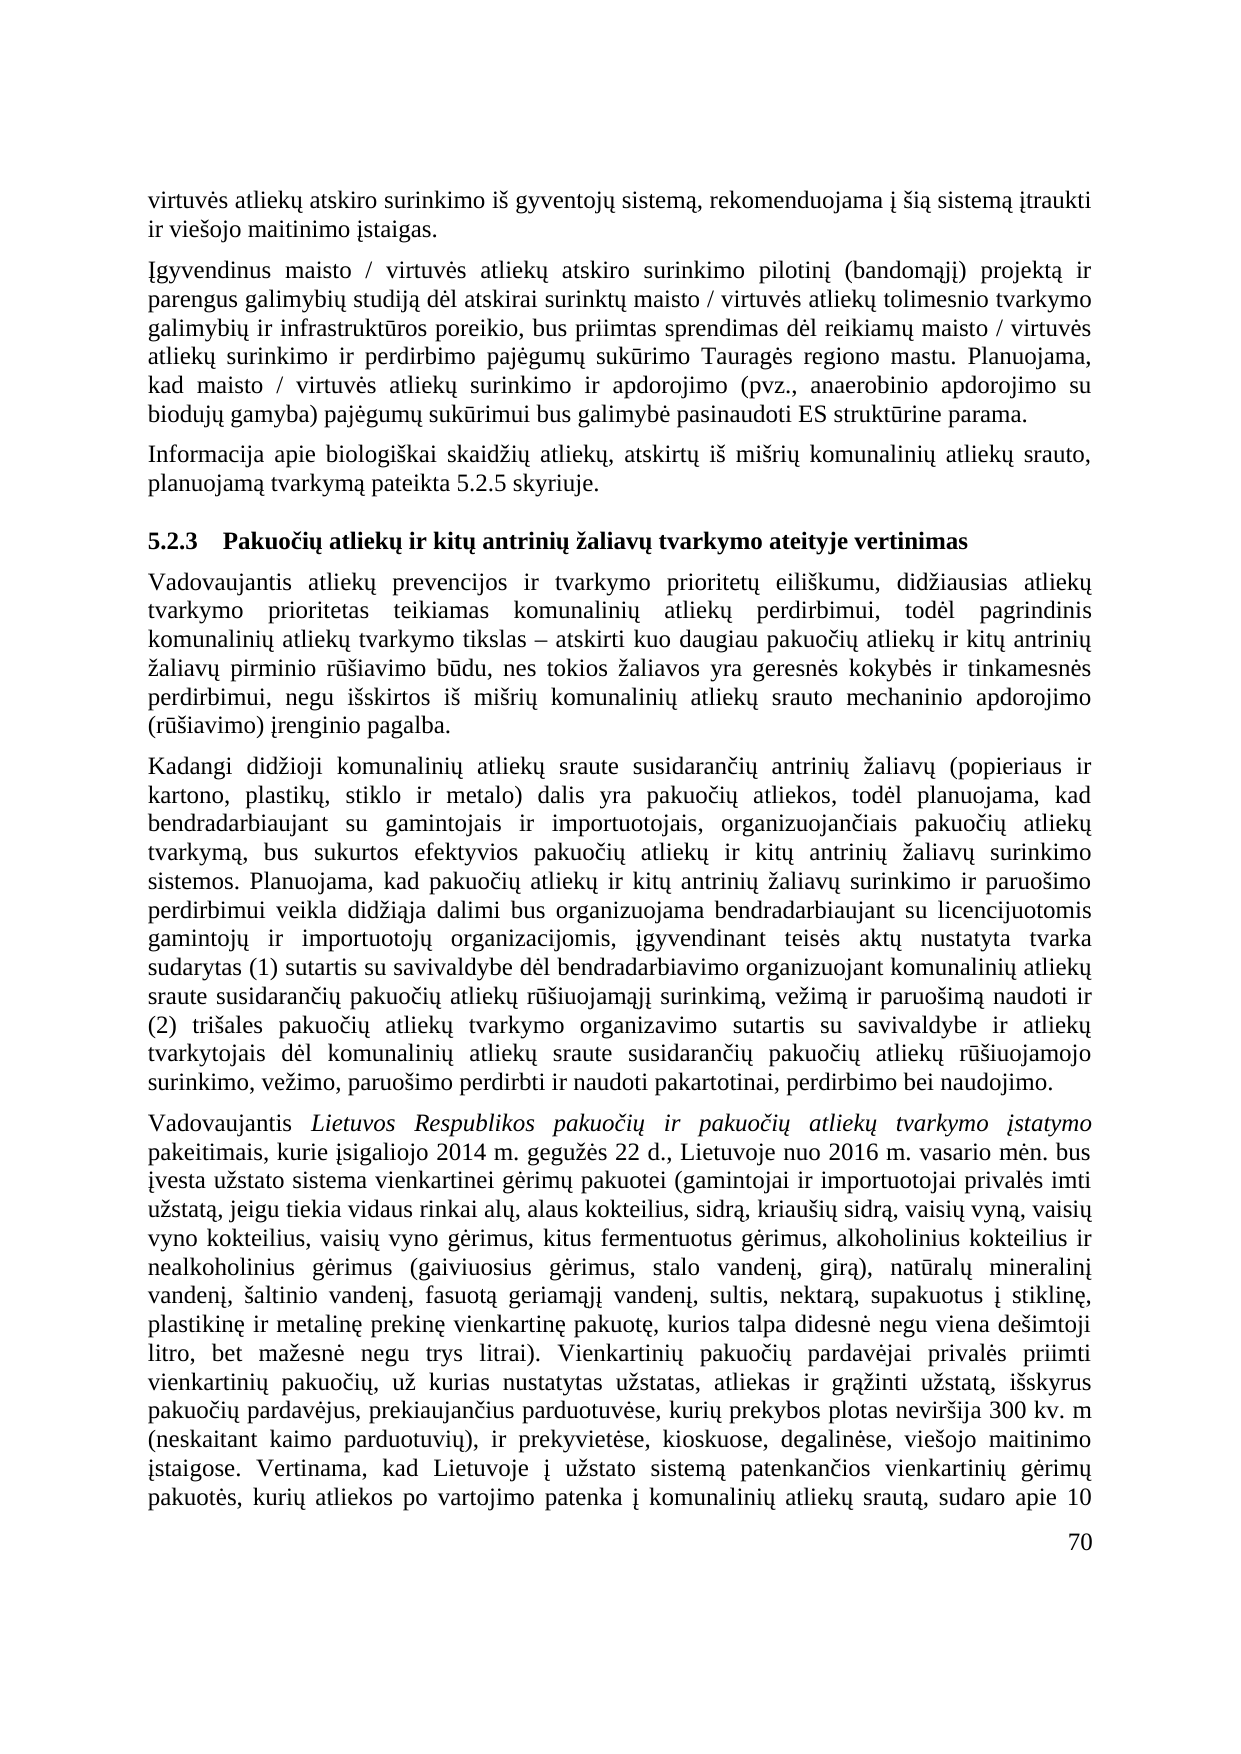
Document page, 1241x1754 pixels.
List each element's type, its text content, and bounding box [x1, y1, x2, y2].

text Įgyvendinus maisto / virtuvės atliekų atskiro surinkimo pilotinį (bandomąjį) projektą ir parengus galimybių studiją dėl atskirai surinktų maisto / virtuvės atliekų tolimesnio tvarkymo galimybių ir infrastruktūros poreikio, bus priimtas sprendimas dėl reikiamų maisto / virtuvės atliekų surinkimo ir perdirbimo pajėgumų sukūrimo Tauragės regiono mastu. Planuojama, kad maisto / virtuvės atliekų surinkimo ir apdorojimo (pvz., anaerobinio apdorojimo su biodujų gamyba) pajėgumų sukūrimui bus galimybė pasinaudoti ES struktūrine parama. [148, 255, 1092, 428]
text Vadovaujantis atliekų prevencijos ir tvarkymo prioritetų eiliškumu, didžiausias atliekų tvarkymo prioritetas teikiamas komunalinių atliekų perdirbimui, todėl pagrindinis komunalinių atliekų tvarkymo tikslas – atskirti kuo daugiau pakuočių atliekų ir kitų antrinių žaliavų pirminio rūšiavimo būdu, nes tokios žaliavos yra geresnės kokybės ir tinkamesnės perdirbimui, negu išskirtos iš mišrių komunalinių atliekų srauto mechaninio apdorojimo (rūšiavimo) įrenginio pagalba. [148, 567, 1092, 739]
text 5.2.3 Pakuočių atliekų ir kitų antrinių žaliavų tvarkymo ateityje vertinimas [148, 526, 1092, 554]
text Informacija apie biologiškai skaidžių atliekų, atskirtų iš mišrių komunalinių atliekų srauto, planuojamą tvarkymą pateikta 5.2.5 skyriuje. [148, 439, 1092, 497]
text Vadovaujantis Lietuvos Respublikos pakuočių ir pakuočių atliekų tvarkymo įstatymo pakeitimais, kurie įsigaliojo 2014 m. gegužės 22 d., Lietuvoje nuo 2016 m. vasario mėn. bus įvesta užstato sistema vienkartinei gėrimų pakuotei (gamintojai ir importuotojai privalės imti užstatą, jeigu tiekia vidaus rinkai alų, alaus kokteilius, sidrą, kriaušių sidrą, vaisių vyną, vaisių vyno kokteilius, vaisių vyno gėrimus, kitus fermentuotus gėrimus, alkoholinius kokteilius ir nealkoholinius gėrimus (gaiviuosius gėrimus, stalo vandenį, girą), natūralų mineralinį vandenį, šaltinio vandenį, fasuotą geriamąjį vandenį, sultis, nektarą, supakuotus į stiklinę, plastikinę ir metalinę prekinę vienkartinę pakuotę, kurios talpa didesnė negu viena dešimtoji litro, bet mažesnė negu trys litrai). Vienkartinių pakuočių pardavėjai privalės priimti vienkartinių pakuočių, už kurias nustatytas užstatas, atliekas ir grąžinti užstatą, išskyrus pakuočių pardavėjus, prekiaujančius parduotuvėse, kurių prekybos plotas neviršija 300 kv. m (neskaitant kaimo parduotuvių), ir prekyvietėse, kioskuose, degalinėse, viešojo maitinimo įstaigose. Vertinama, kad Lietuvoje į užstato sistemą patenkančios vienkartinių gėrimų pakuotės, kurių atliekos po vartojimo patenka į komunalinių atliekų srautą, sudaro apie 10 [148, 1108, 1092, 1511]
text Kadangi didžioji komunalinių atliekų sraute susidarančių antrinių žaliavų (popieriaus ir kartono, plastikų, stiklo ir metalo) dalis yra pakuočių atliekos, todėl planuojama, kad bendradarbiaujant su gamintojais ir importuotojais, organizuojančiais pakuočių atliekų tvarkymą, bus sukurtos efektyvios pakuočių atliekų ir kitų antrinių žaliavų surinkimo sistemos. Planuojama, kad pakuočių atliekų ir kitų antrinių žaliavų surinkimo ir paruošimo perdirbimui veikla didžiąja dalimi bus organizuojama bendradarbiaujant su licencijuotomis gamintojų ir importuotojų organizacijomis, įgyvendinant teisės aktų nustatyta tvarka sudarytas (1) sutartis su savivaldybe dėl bendradarbiavimo organizuojant komunalinių atliekų sraute susidarančių pakuočių atliekų rūšiuojamąjį surinkimą, vežimą ir paruošimą naudoti ir (2) trišales pakuočių atliekų tvarkymo organizavimo sutartis su savivaldybe ir atliekų tvarkytojais dėl komunalinių atliekų sraute susidarančių pakuočių atliekų rūšiuojamojo surinkimo, vežimo, paruošimo perdirbti ir naudoti pakartotinai, perdirbimo bei naudojimo. [148, 751, 1092, 1096]
text virtuvės atliekų atskiro surinkimo iš gyventojų sistemą, rekomenduojama į šią sistemą įtraukti ir viešojo maitinimo įstaigas. [148, 186, 1092, 243]
